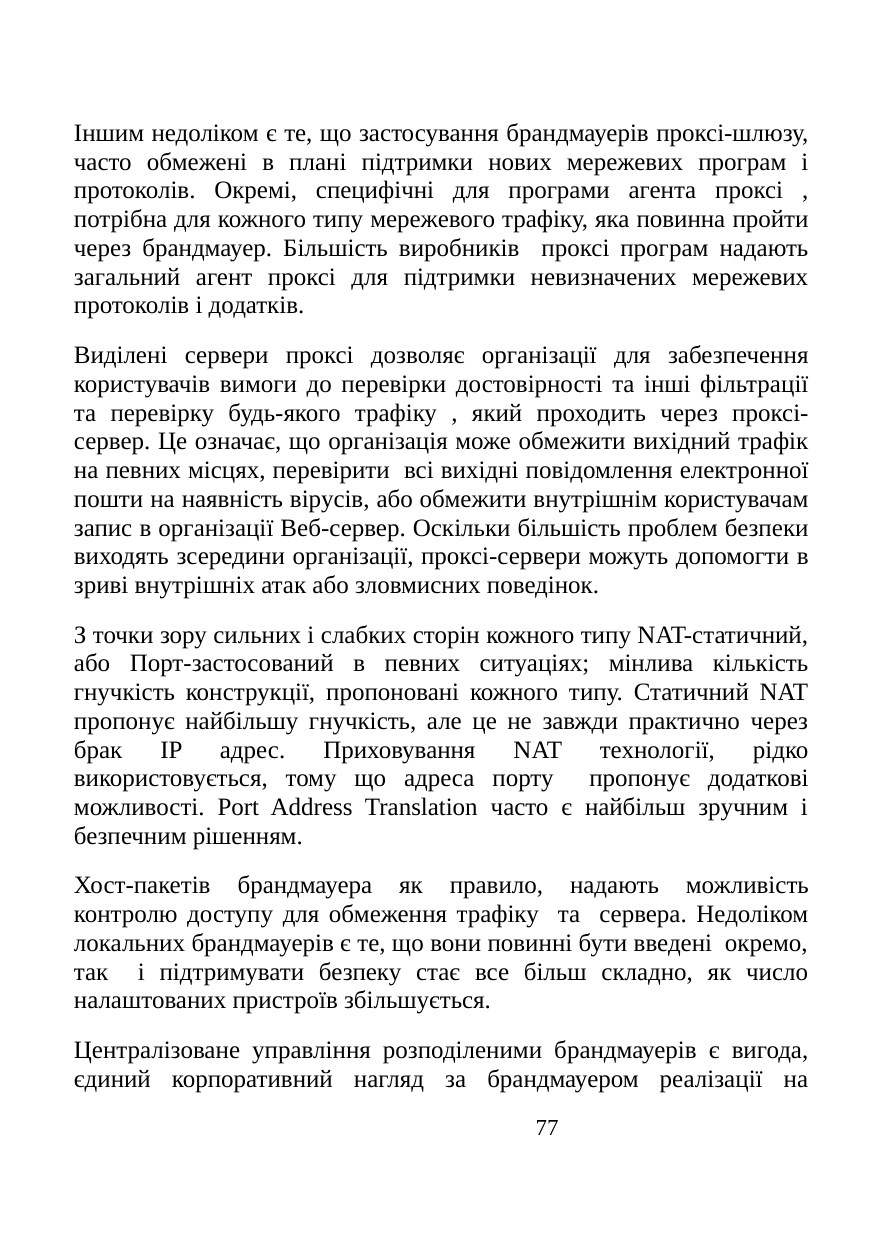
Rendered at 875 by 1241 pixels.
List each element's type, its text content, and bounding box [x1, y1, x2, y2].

text Хост-пакетів брандмауера як правило, надають можливість контролю доступу для обмеження трафіку та сервера. Недоліком локальних брандмауерів є те, що вони повинні бути введені окремо, так і підтримувати безпеку стає все більш складно, як число налаштованих пристроїв збільшується. [74, 871, 809, 1014]
text З точки зору сильних і слабких сторін кожного типу NAT-статичний, або Порт-застосований в певних ситуаціях; мінлива кількість гнучкість конструкції, пропоновані кожного типу. Статичний NAT пропонує найбільшу гнучкість, але це не завжди практично через брак IP адрес. Приховування NAT технології, рідко використовується, тому що адреса порту пропонує додаткові можливості. Port Address Translation часто є найбільш зручним і безпечним рішенням. [74, 620, 809, 850]
text Іншим недоліком є те, що застосування брандмауерів проксі-шлюзу, часто обмежені в плані підтримки нових мережевих програм і протоколів. Окремі, специфічні для програми агента проксі , потрібна для кожного типу мережевого трафіку, яка повинна пройти через брандмауер. Більшість виробників проксі програм надають загальний агент проксі для підтримки невизначених мережевих протоколів і додатків. [74, 118, 809, 319]
text Централізоване управління розподіленими брандмауерів є вигода, єдиний корпоративний нагляд за брандмауером реалізації на [74, 1035, 809, 1093]
text Виділені сервери проксі дозволяє організації для забезпечення користувачів вимоги до перевірки достовірності та інші фільтрації та перевірку будь-якого трафіку , який проходить через проксі-сервер. Це означає, що організація може обмежити вихідний трафік на певних місцях, перевірити всі вихідні повідомлення електронної пошти на наявність вірусів, або обмежити внутрішнім користувачам запис в організації Веб-сервер. Оскільки більшість проблем безпеки виходять зсередини організації, проксі-сервери можуть допомогти в зриві внутрішніх атак або зловмисних поведінок. [74, 340, 809, 599]
